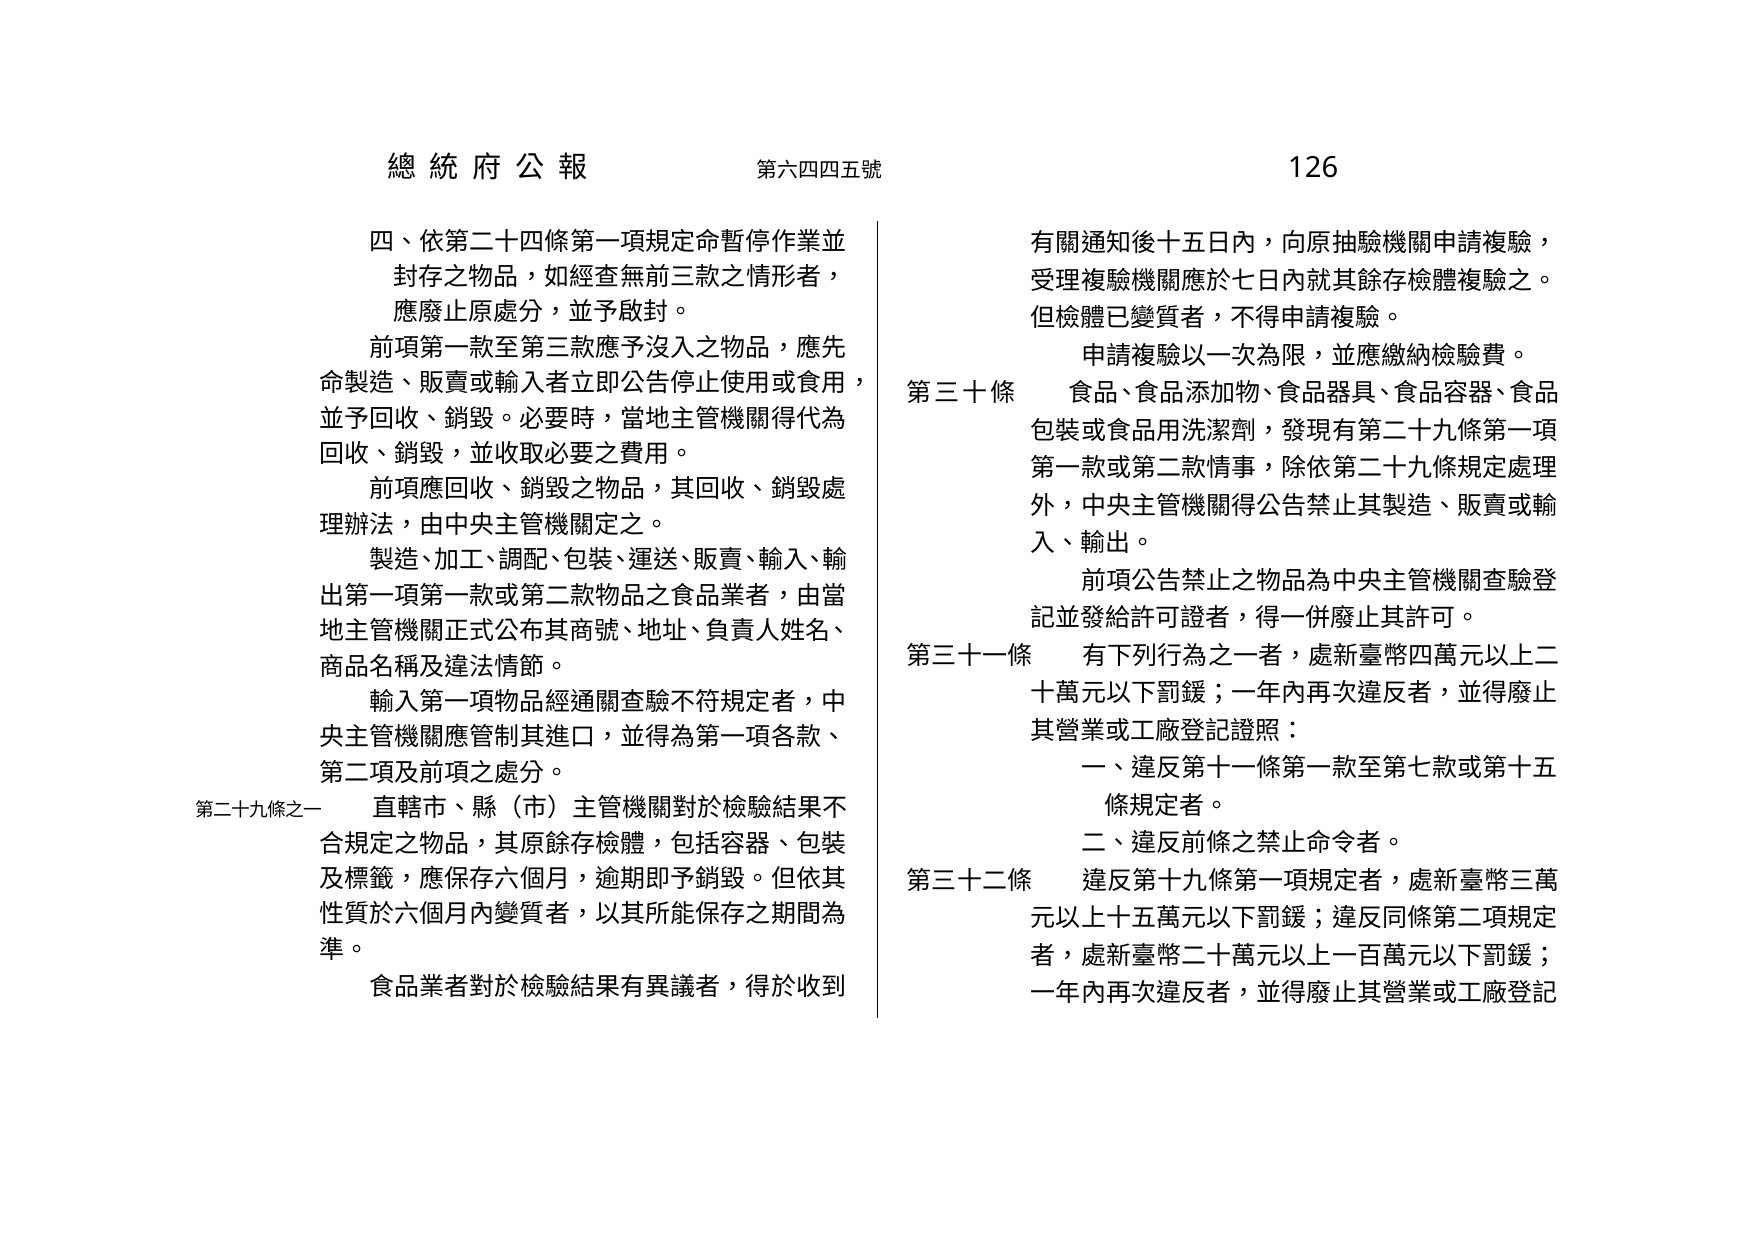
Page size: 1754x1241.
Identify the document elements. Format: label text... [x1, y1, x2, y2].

text 二、違反前條之禁止命令者。 [1081, 822, 1559, 859]
text 輸入第一項物品經通關查驗不符規定者，中央主管機關應管制其進口，並得為第一項各款、第二項及前項之處分。 [319, 682, 847, 788]
text 製造、加工、調配、包裝、運送、販賣、輸入、輸出第一項第一款或第二款物品之食品業者，由當地主管機關正式公布其商號、地址、負責人姓名、商品名稱及違法情節。 [319, 540, 847, 682]
text 第二十九條之一 直轄市、縣（市）主管機關對於檢驗結果不合規定之物品，其原餘存檢體，包括容器、包裝及標籤，應保存六個月，逾期即予銷毀。但依其性質於六個月內變質者，以其所能保存之期間為準。 [195, 788, 847, 965]
text 前項應回收、銷毀之物品，其回收、銷毀處理辦法，由中央主管機關定之。 [319, 469, 847, 540]
text 第三十條 食品、食品添加物、食品器具、食品容器、食品包裝或食品用洗潔劑，發現有第二十九條第一項第一款或第二款情事，除依第二十九條規定處理外，中央主管機關得公告禁止其製造、販賣或輸入、輸出。 [907, 372, 1559, 559]
text 前項第一款至第三款應予沒入之物品，應先命製造、販賣或輸入者立即公告停止使用或食用，並予回收、銷毀。必要時，當地主管機關得代為回收、銷毀，並收取必要之費用。 [319, 328, 847, 469]
text 申請複驗以一次為限，並應繳納檢驗費。 [1031, 334, 1559, 372]
text 四、依第二十四條第一項規定命暫停作業並封存之物品，如經查無前三款之情形者，應廢止原處分，並予啟封。 [369, 222, 847, 328]
text 一、違反第十一條第一款至第七款或第十五條規定者。 [1081, 747, 1559, 822]
text 食品業者對於檢驗結果有異議者，得於收到 [319, 965, 847, 1003]
text 前項公告禁止之物品為中央主管機關查驗登記並發給許可證者，得一併廢止其許可。 [1031, 559, 1559, 634]
text 有關通知後十五日內，向原抽驗機關申請複驗，受理複驗機關應於七日內就其餘存檢體複驗之。但檢體已變質者，不得申請複驗。 [1031, 222, 1559, 334]
text 第三十一條 有下列行為之一者，處新臺幣四萬元以上二十萬元以下罰鍰；一年內再次違反者，並得廢止其營業或工廠登記證照： [907, 634, 1559, 747]
text 第三十二條 違反第十九條第一項規定者，處新臺幣三萬元以上十五萬元以下罰鍰；違反同條第二項規定者，處新臺幣二十萬元以上一百萬元以下罰鍰；一年內再次違反者，並得廢止其營業或工廠登記 [907, 859, 1559, 1009]
